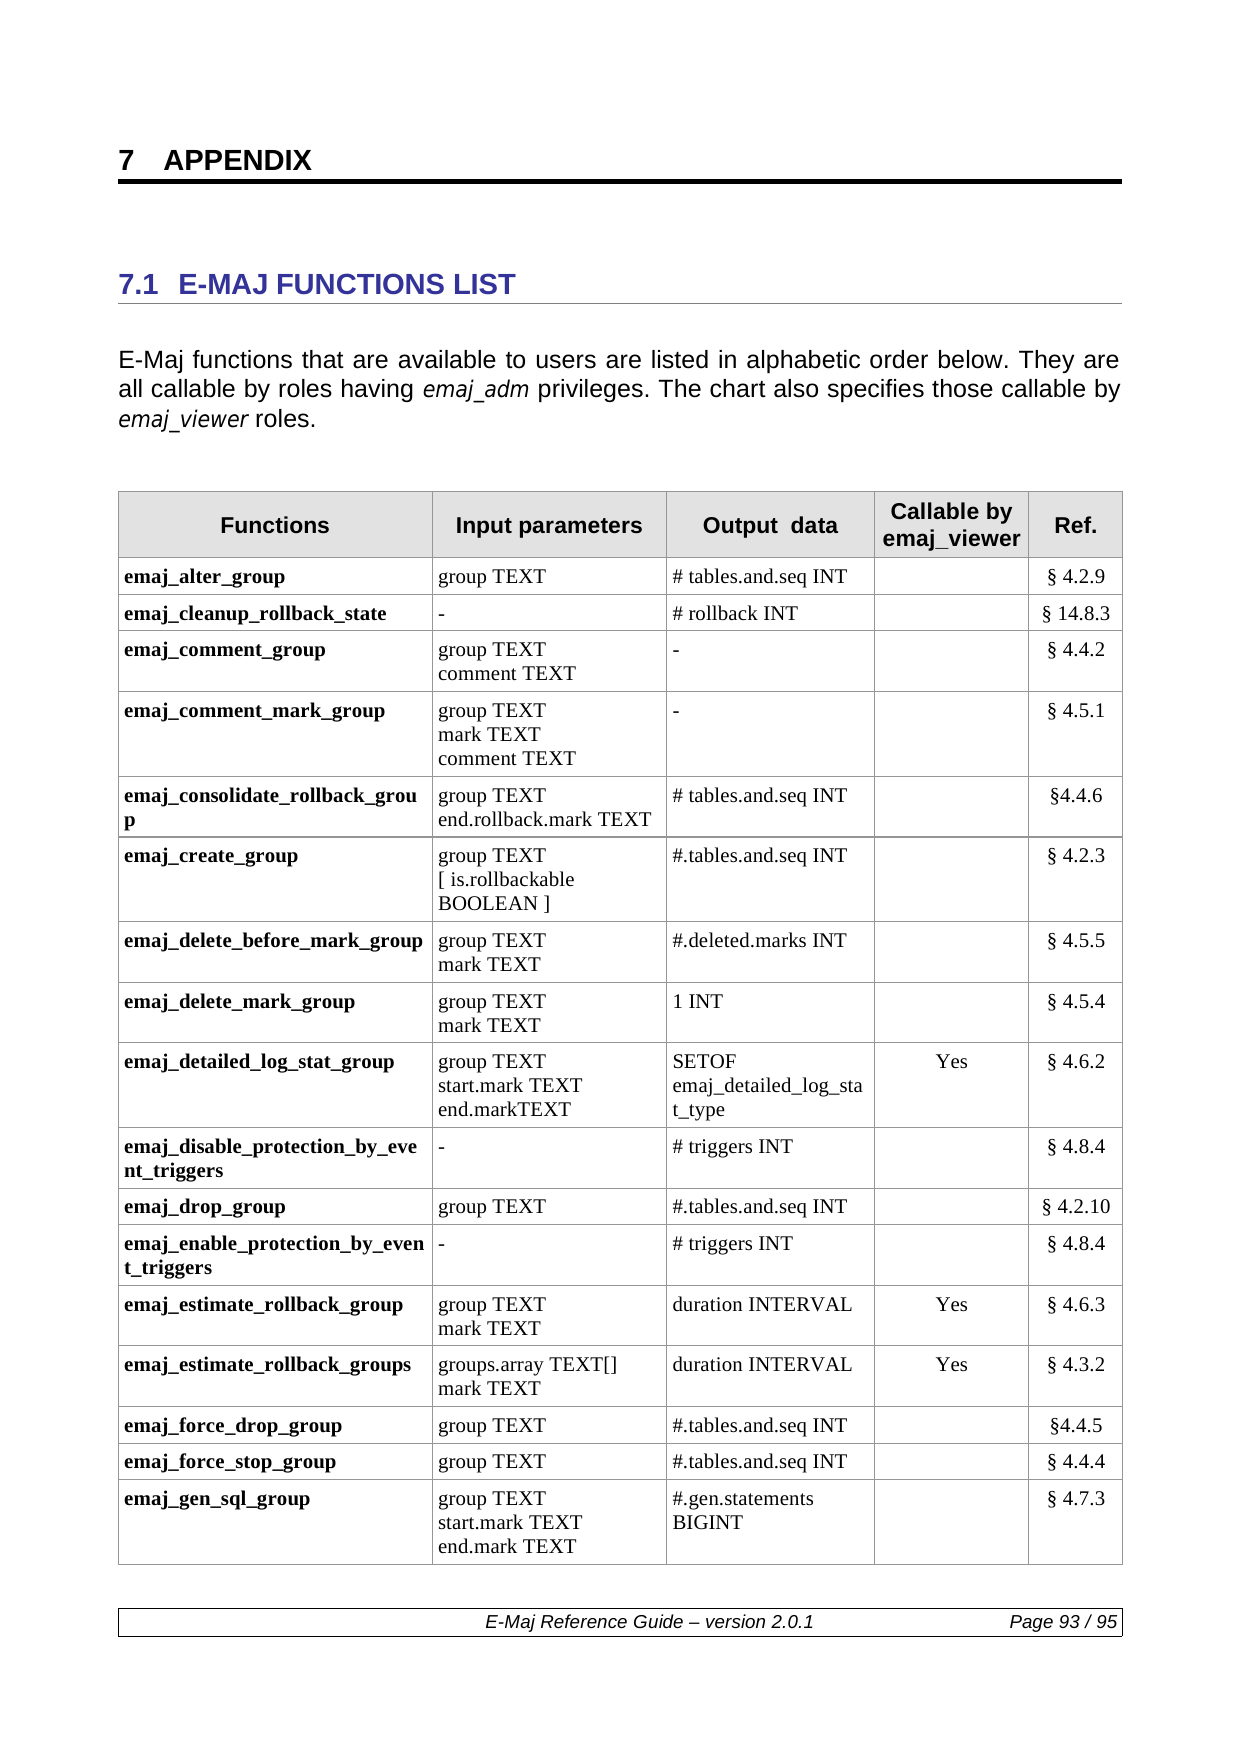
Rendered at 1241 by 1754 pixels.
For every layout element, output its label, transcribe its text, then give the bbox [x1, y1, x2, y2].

table_cell § 4.8.4 [1029, 1128, 1122, 1188]
table_cell 1 INT [667, 983, 874, 1042]
table_cell group TEXT comment TEXT [433, 631, 666, 691]
table_cell #.tables.and.seq INT [667, 1407, 874, 1443]
table_cell Yes [875, 1346, 1028, 1406]
table_cell # tables.and.seq INT [667, 558, 874, 594]
table_cell [875, 1444, 1028, 1479]
table_cell #.gen.statements BIGINT [667, 1480, 874, 1564]
table_cell emaj_alter_group [119, 558, 432, 594]
table_cell [875, 1128, 1028, 1188]
table_cell group TEXT mark TEXT comment TEXT [433, 692, 666, 776]
table_cell [875, 983, 1028, 1042]
table_cell SETOF emaj_detailed_log_stat_type [667, 1043, 874, 1127]
table_cell §4.4.5 [1029, 1407, 1122, 1443]
table_cell [875, 595, 1028, 630]
table_cell - [667, 692, 874, 776]
table_cell groups.array TEXT[] mark TEXT [433, 1346, 666, 1406]
table_cell group TEXT start.mark TEXT end.markTEXT [433, 1043, 666, 1127]
table_cell emaj_force_drop_group [119, 1407, 432, 1443]
table_cell § 4.5.5 [1029, 922, 1122, 982]
table_header Input parameters [433, 492, 666, 557]
table_cell emaj_drop_group [119, 1189, 432, 1224]
table_cell #.tables.and.seq INT [667, 1444, 874, 1479]
table_cell emaj_consolidate_rollback_group [119, 777, 432, 836]
table_cell duration INTERVAL [667, 1286, 874, 1345]
table_cell #.deleted.marks INT [667, 922, 874, 982]
table_cell § 14.8.3 [1029, 595, 1122, 630]
table_cell [875, 1225, 1028, 1285]
table_cell duration INTERVAL [667, 1346, 874, 1406]
table_cell group TEXT end.rollback.mark TEXT [433, 777, 666, 836]
subtitle E-Maj functions list [118, 267, 1122, 303]
table_cell - [433, 595, 666, 630]
table_cell # rollback INT [667, 595, 874, 630]
table_cell emaj_create_group [119, 838, 432, 921]
table_cell group TEXT [433, 1189, 666, 1224]
table_cell Yes [875, 1286, 1028, 1345]
table_cell [875, 558, 1028, 594]
table_cell emaj_enable_protection_by_event_triggers [119, 1225, 432, 1285]
table_cell emaj_estimate_rollback_group [119, 1286, 432, 1345]
table_cell [875, 1189, 1028, 1224]
table_cell § 4.2.9 [1029, 558, 1122, 594]
table_cell group TEXT [433, 1444, 666, 1479]
table_cell - [667, 631, 874, 691]
table_cell § 4.4.2 [1029, 631, 1122, 691]
table_header Callable by emaj_viewer [875, 492, 1028, 557]
table_cell emaj_comment_group [119, 631, 432, 691]
table_cell emaj_delete_before_mark_group [119, 922, 432, 982]
table_cell emaj_disable_protection_by_event_triggers [119, 1128, 432, 1188]
table_cell #.tables.and.seq INT [667, 838, 874, 921]
table_header Output data [667, 492, 874, 557]
table_cell [875, 631, 1028, 691]
table_cell #.tables.and.seq INT [667, 1189, 874, 1224]
table_cell § 4.5.4 [1029, 983, 1122, 1042]
subtitle Appendix [118, 143, 1122, 179]
table_cell [875, 692, 1028, 776]
table_cell group TEXT start.mark TEXT end.mark TEXT [433, 1480, 666, 1564]
table_cell # triggers INT [667, 1128, 874, 1188]
table_cell group TEXT mark TEXT [433, 983, 666, 1042]
table_cell §4.4.6 [1029, 777, 1122, 836]
table_cell # tables.and.seq INT [667, 777, 874, 836]
table_cell emaj_force_stop_group [119, 1444, 432, 1479]
table_cell § 4.6.2 [1029, 1043, 1122, 1127]
table_cell [875, 1407, 1028, 1443]
table_header Functions [119, 492, 432, 557]
table_cell § 4.5.1 [1029, 692, 1122, 776]
table_cell emaj_cleanup_rollback_state [119, 595, 432, 630]
table_cell § 4.2.10 [1029, 1189, 1122, 1224]
table_cell group TEXT [ is.rollbackable BOOLEAN ] [433, 838, 666, 921]
text E-Maj functions that are available to users are listed in alphabetic order below. They are all callable by roles having emaj_adm privileges. The chart also specifies those callable by emaj_viewer roles. [118, 345, 1122, 432]
table_cell emaj_estimate_rollback_groups [119, 1346, 432, 1406]
table_cell § 4.3.2 [1029, 1346, 1122, 1406]
table_cell - [433, 1225, 666, 1285]
table_cell [875, 1480, 1028, 1564]
table_cell § 4.2.3 [1029, 838, 1122, 921]
table_cell group TEXT mark TEXT [433, 922, 666, 982]
table_header Ref. [1029, 492, 1122, 557]
table_cell group TEXT [433, 1407, 666, 1443]
table_cell § 4.4.4 [1029, 1444, 1122, 1479]
table_cell group TEXT mark TEXT [433, 1286, 666, 1345]
table_cell [875, 922, 1028, 982]
table_cell [875, 777, 1028, 836]
table_cell § 4.8.4 [1029, 1225, 1122, 1285]
table_cell § 4.7.3 [1029, 1480, 1122, 1564]
table_cell emaj_comment_mark_group [119, 692, 432, 776]
table_cell Yes [875, 1043, 1028, 1127]
table_cell emaj_gen_sql_group [119, 1480, 432, 1564]
table_cell § 4.6.3 [1029, 1286, 1122, 1345]
table_cell emaj_delete_mark_group [119, 983, 432, 1042]
table_cell group TEXT [433, 558, 666, 594]
table_cell [875, 838, 1028, 921]
table_cell emaj_detailed_log_stat_group [119, 1043, 432, 1127]
table_cell - [433, 1128, 666, 1188]
table_cell # triggers INT [667, 1225, 874, 1285]
